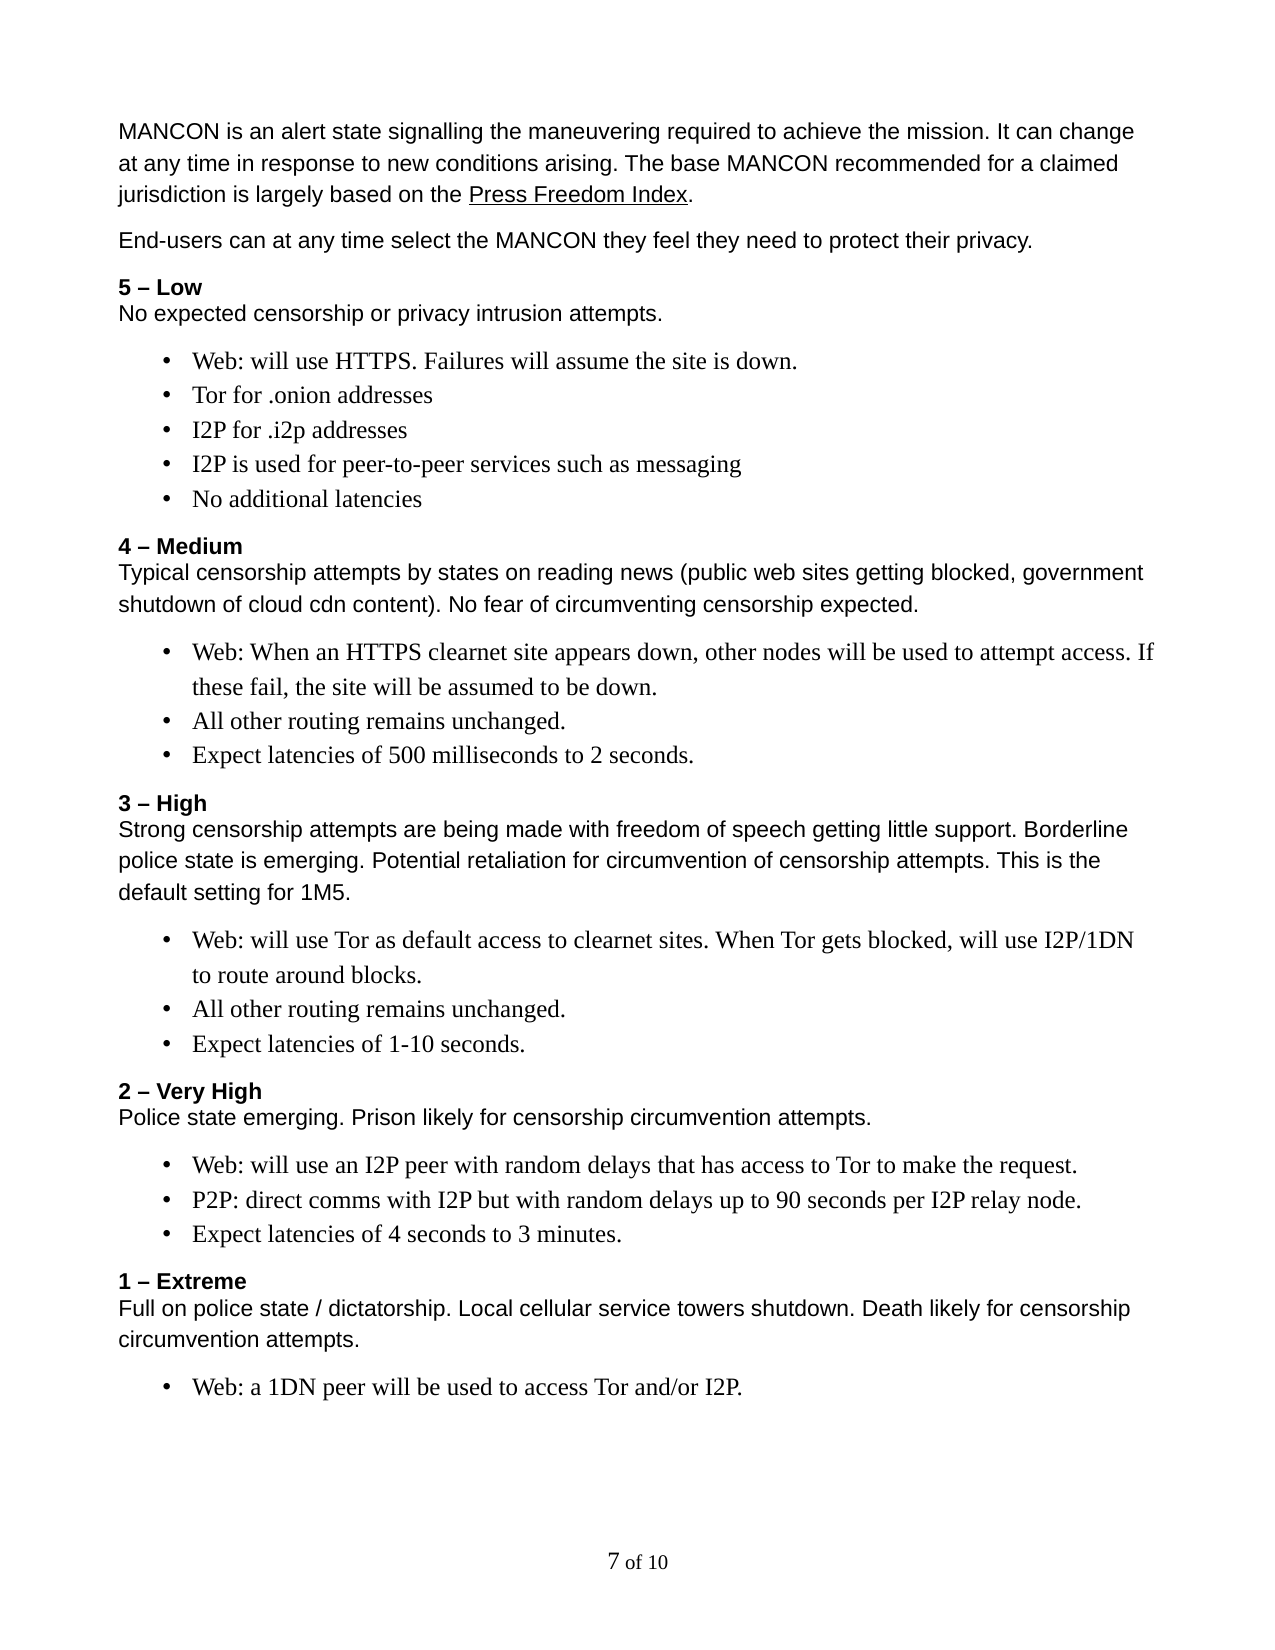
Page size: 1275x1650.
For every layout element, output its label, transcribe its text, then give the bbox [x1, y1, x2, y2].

text 5 – Low [118, 273, 1157, 300]
list Expect latencies of 4 seconds to 3 minutes. [162, 1219, 1157, 1248]
list All other routing remains unchanged. [162, 994, 1157, 1023]
text Typical censorship attempts by states on reading news (public web sites getting blocked, government shutdown of cloud cdn content). No fear of circumventing censorship expected. [118, 559, 1157, 617]
text Full on police state / dictatorship. Local cellular service towers shutdown. Death likely for censorship circumvention attempts. [118, 1294, 1157, 1352]
list Web: will use HTTPS. Failures will assume the site is down. [162, 346, 1157, 375]
list No additional latencies [162, 484, 1157, 513]
text End-users can at any time select the MANCON they feel they need to protect their privacy. [118, 227, 1157, 254]
list Web: When an HTTPS clearnet site appears down, other nodes will be used to attempt access. If these fail, the site will be assumed to be down. [162, 637, 1157, 700]
text No expected censorship or privacy intrusion attempts. [118, 300, 1157, 326]
list Web: will use an I2P peer with random delays that has access to Tor to make the request. [162, 1150, 1157, 1179]
list Web: will use Tor as default access to clearnet sites. When Tor gets blocked, will use I2P/1DN to route around blocks. [162, 925, 1157, 988]
text Strong censorship attempts are being made with freedom of speech getting little support. Borderline police state is emerging. Potential retaliation for circumvention of censorship attempts. This is the default setting for 1M5. [118, 816, 1157, 905]
list I2P for .i2p addresses [162, 415, 1157, 444]
list All other routing remains unchanged. [162, 706, 1157, 735]
list Expect latencies of 1-10 seconds. [162, 1029, 1157, 1057]
text 1 – Extreme [118, 1268, 1157, 1294]
text 2 – Very High [118, 1078, 1157, 1104]
text 3 – High [118, 789, 1157, 816]
list P2P: direct comms with I2P but with random delays up to 90 seconds per I2P relay node. [162, 1185, 1157, 1213]
text 4 – Medium [118, 533, 1157, 559]
list I2P is used for peer-to-peer services such as messaging [162, 449, 1157, 478]
text MANCON is an alert state signalling the maneuvering required to achieve the mission. It can change at any time in response to new conditions arising. The base MANCON recommended for a claimed jurisdiction is largely based on the Press Freedom Index. [118, 118, 1157, 208]
list Expect latencies of 500 milliseconds to 2 seconds. [162, 741, 1157, 769]
list Tor for .onion addresses [162, 381, 1157, 409]
list Web: a 1DN peer will be used to access Tor and/or I2P. [162, 1372, 1157, 1401]
text Police state emerging. Prison likely for censorship circumvention attempts. [118, 1104, 1157, 1130]
